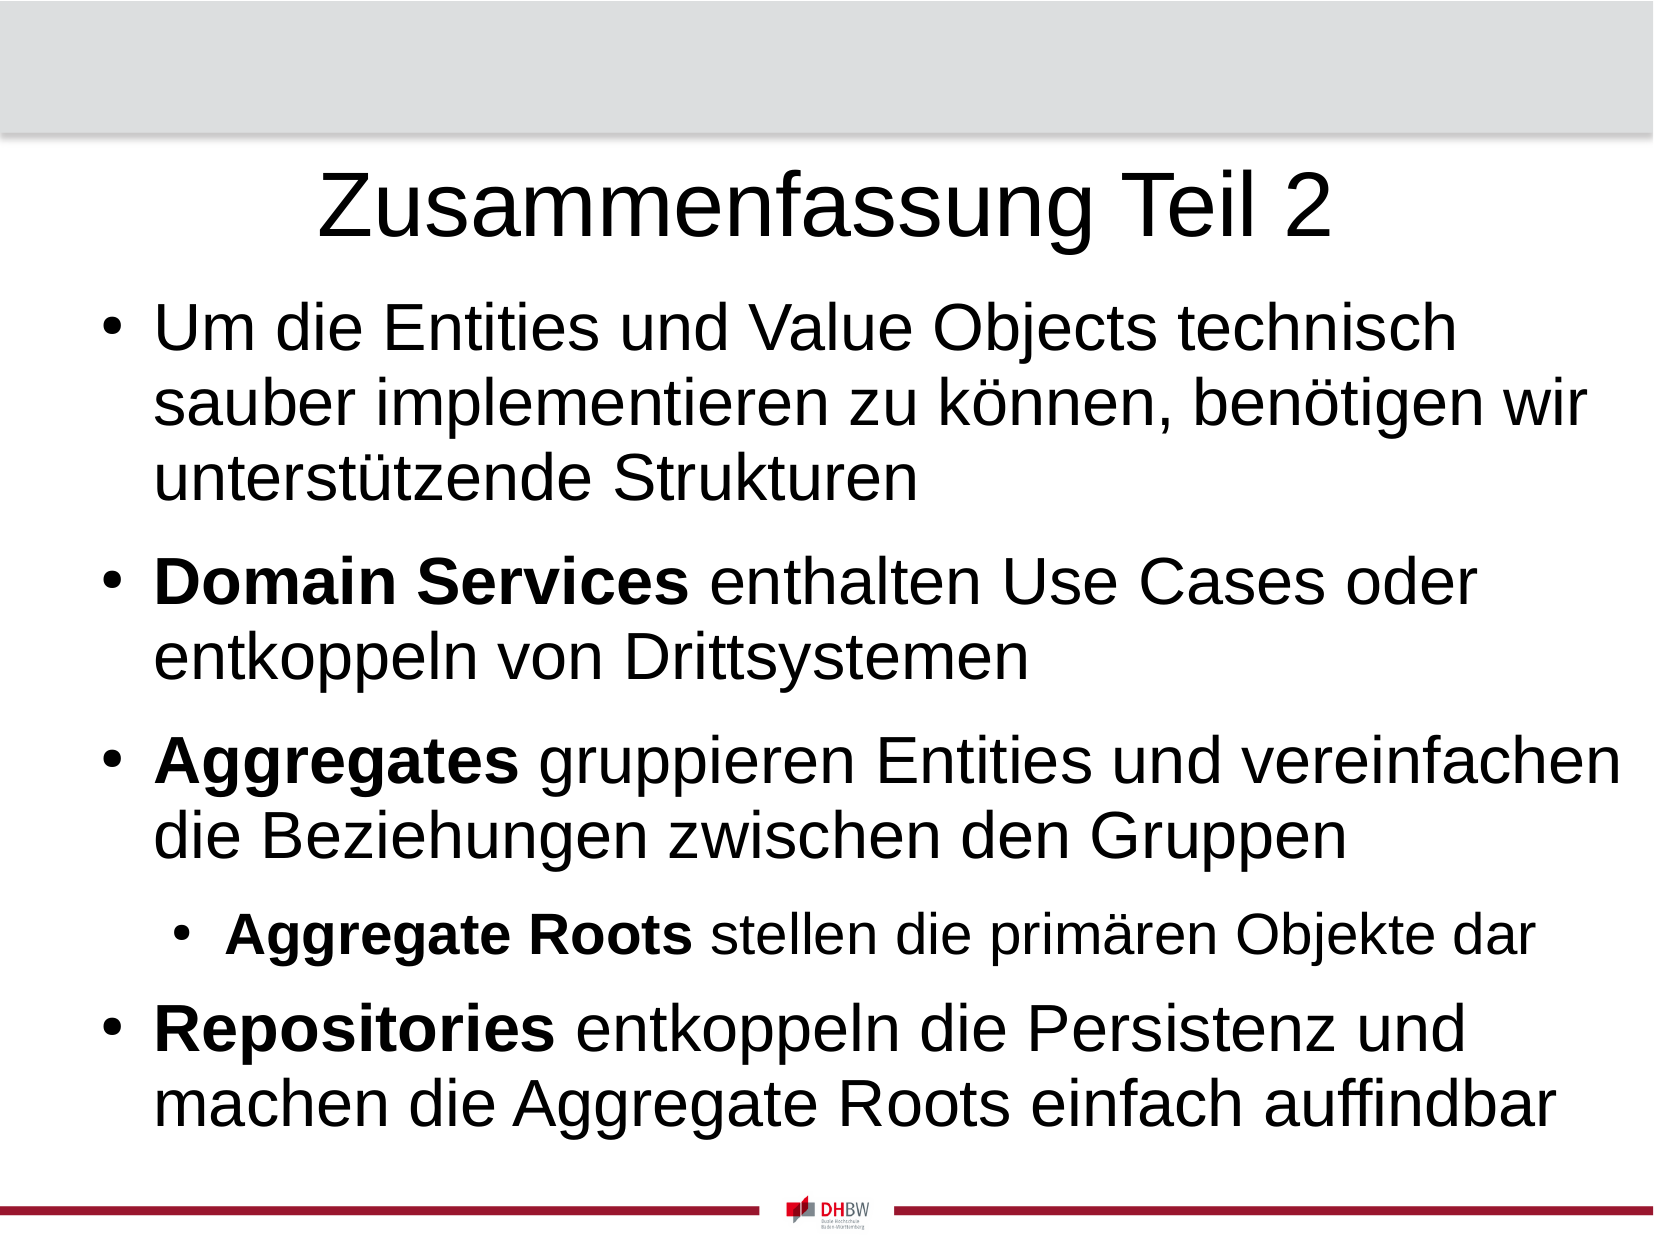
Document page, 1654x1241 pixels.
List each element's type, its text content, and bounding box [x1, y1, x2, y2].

title Zusammenfassung Teil 2 [82, 147, 1571, 257]
list Um die Entities und Value Objects technisch sauber implementieren zu können, benötigen wir unterstützende Strukturen Domain Services enthalten Use Cases oder entkoppeln von Drittsystemen Aggregates gruppieren Entities und vereinfachen die Beziehungen zwischen den Gruppen Aggregate Roots stellen die primären Objekte dar Repositories entkoppeln die Persistenz und machen die Aggregate Roots einfach auffindbar [82, 290, 1630, 1210]
picture [0, 1, 1654, 1237]
